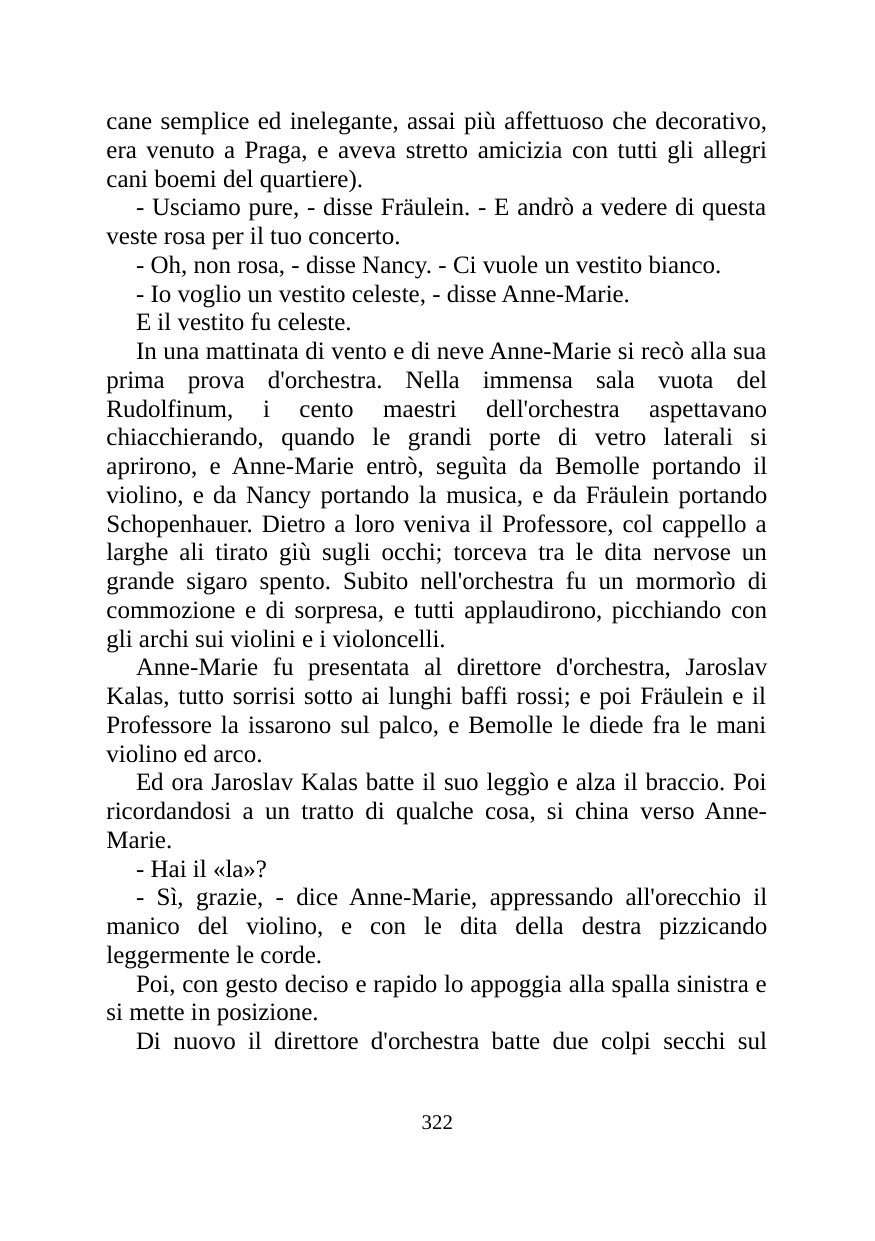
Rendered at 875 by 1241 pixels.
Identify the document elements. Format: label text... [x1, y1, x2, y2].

text Poi, con gesto deciso e rapido lo appoggia alla spalla sinistra e si mette in posizione. [106, 969, 768, 1026]
text Ed ora Jaroslav Kalas batte il suo leggìo e alza il braccio. Poi ricordandosi a un tratto di qualche cosa, si china verso Anne-Marie. [106, 767, 768, 854]
text - Hai il «la»? [106, 854, 768, 882]
text Di nuovo il direttore d'orchestra batte due colpi secchi sul [106, 1026, 768, 1055]
text E il vestito fu celeste. [106, 307, 768, 336]
text cane semplice ed inelegante, assai più affettuoso che decorativo, era venuto a Praga, e aveva stretto amicizia con tutti gli allegri cani boemi del quartiere). [106, 106, 768, 192]
text - Usciamo pure, - disse Fräulein. - E andrò a vedere di questa veste rosa per il tuo concerto. [106, 192, 768, 250]
text Anne-Marie fu presentata al direttore d'orchestra, Jaroslav Kalas, tutto sorrisi sotto ai lunghi baffi rossi; e poi Fräulein e il Professore la issarono sul palco, e Bemolle le diede fra le mani violino ed arco. [106, 652, 768, 767]
text - Io voglio un vestito celeste, - disse Anne-Marie. [106, 279, 768, 307]
text - Oh, non rosa, - disse Nancy. - Ci vuole un vestito bianco. [106, 250, 768, 279]
text In una mattinata di vento e di neve Anne-Marie si recò alla sua prima prova d'orchestra. Nella immensa sala vuota del Rudolfinum, i cento maestri dell'orchestra aspettavano chiacchierando, quando le grandi porte di vetro laterali si aprirono, e Anne-Marie entrò, seguìta da Bemolle portando il violino, e da Nancy portando la musica, e da Fräulein portando Schopenhauer. Dietro a loro veniva il Professore, col cappello a larghe ali tirato giù sugli occhi; torceva tra le dita nervose un grande sigaro spento. Subito nell'orchestra fu un mormorìo di commozione e di sorpresa, e tutti applaudirono, picchiando con gli archi sui violini e i violoncelli. [106, 336, 768, 652]
text - Sì, grazie, - dice Anne-Marie, appressando all'orecchio il manico del violino, e con le dita della destra pizzicando leggermente le corde. [106, 882, 768, 969]
